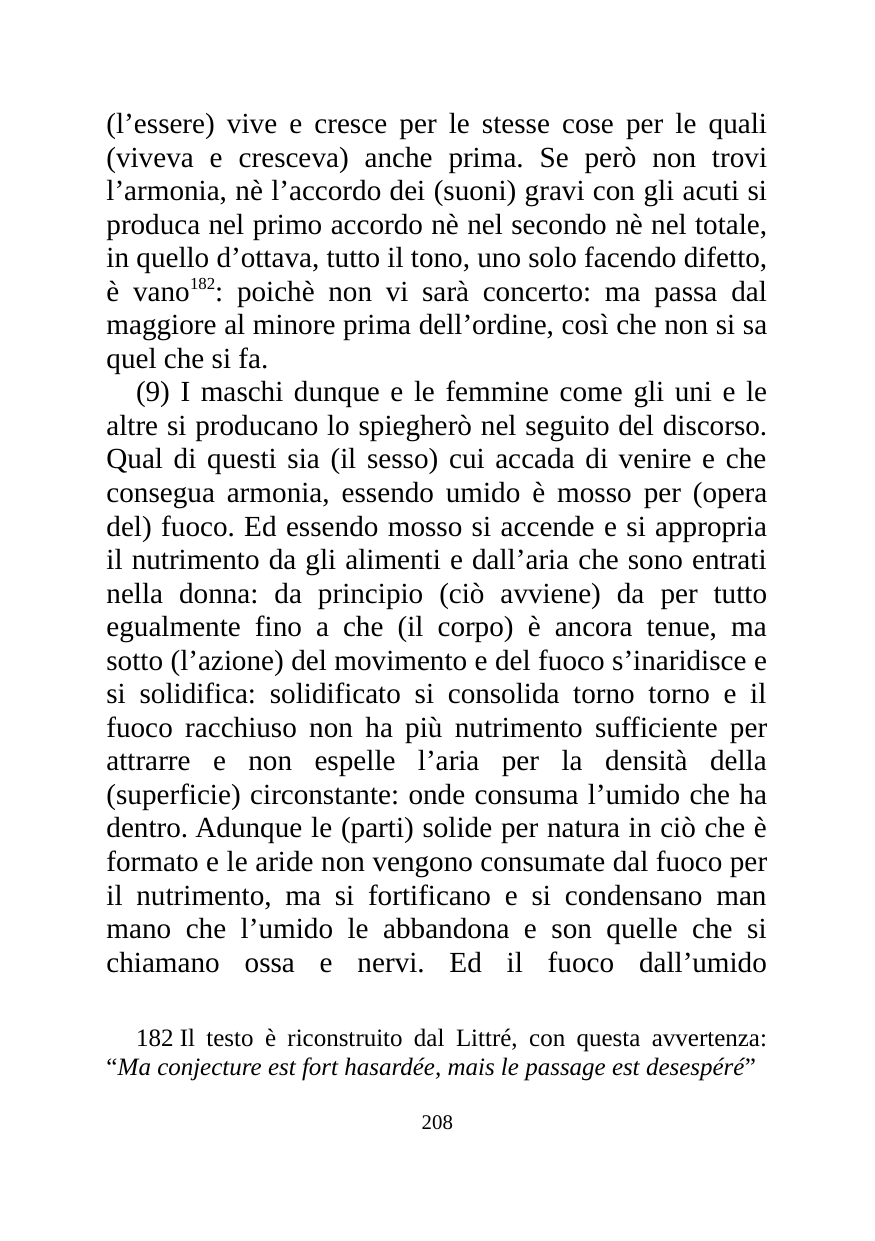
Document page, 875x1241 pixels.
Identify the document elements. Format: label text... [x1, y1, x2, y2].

text (9) I maschi dunque e le femmine come gli uni e le altre si producano lo spiegherò nel seguito del discorso. Qual di questi sia (il sesso) cui accada di venire e che consegua armonia, essendo umido è mosso per (opera del) fuoco. Ed essendo mosso si accende e si appropria il nutrimento da gli alimenti e dall’aria che sono entrati nella donna: da principio (ciò avviene) da per tutto egualmente fino a che (il corpo) è ancora tenue, ma sotto (l’azione) del movimento e del fuoco s’inaridisce e si solidifica: solidificato si consolida torno torno e il fuoco racchiuso non ha più nutrimento sufficiente per attrarre e non espelle l’aria per la densità della (superficie) circonstante: onde consuma l’umido che ha dentro. Adunque le (parti) solide per natura in ciò che è formato e le aride non vengono consumate dal fuoco per il nutrimento, ma si fortificano e si condensano man mano che l’umido le abbandona e son quelle che si chiamano ossa e nervi. Ed il fuoco dall’umido [106, 374, 768, 978]
text Il testo è riconstruito dal Littré, con questa avvertenza: “Ma conjecture est fort hasardée, mais le passage est desespéré” [106, 1023, 768, 1080]
text (l’essere) vive e cresce per le stesse cose per le quali (viveva e cresceva) anche prima. Se però non trovi l’armonia, nè l’accordo dei (suoni) gravi con gli acuti si produca nel primo accordo nè nel secondo nè nel totale, in quello d’ottava, tutto il tono, uno solo facendo difetto, è vano: poichè non vi sarà concerto: ma passa dal maggiore al minore prima dell’ordine, così che non si sa quel che si fa. [106, 106, 768, 374]
